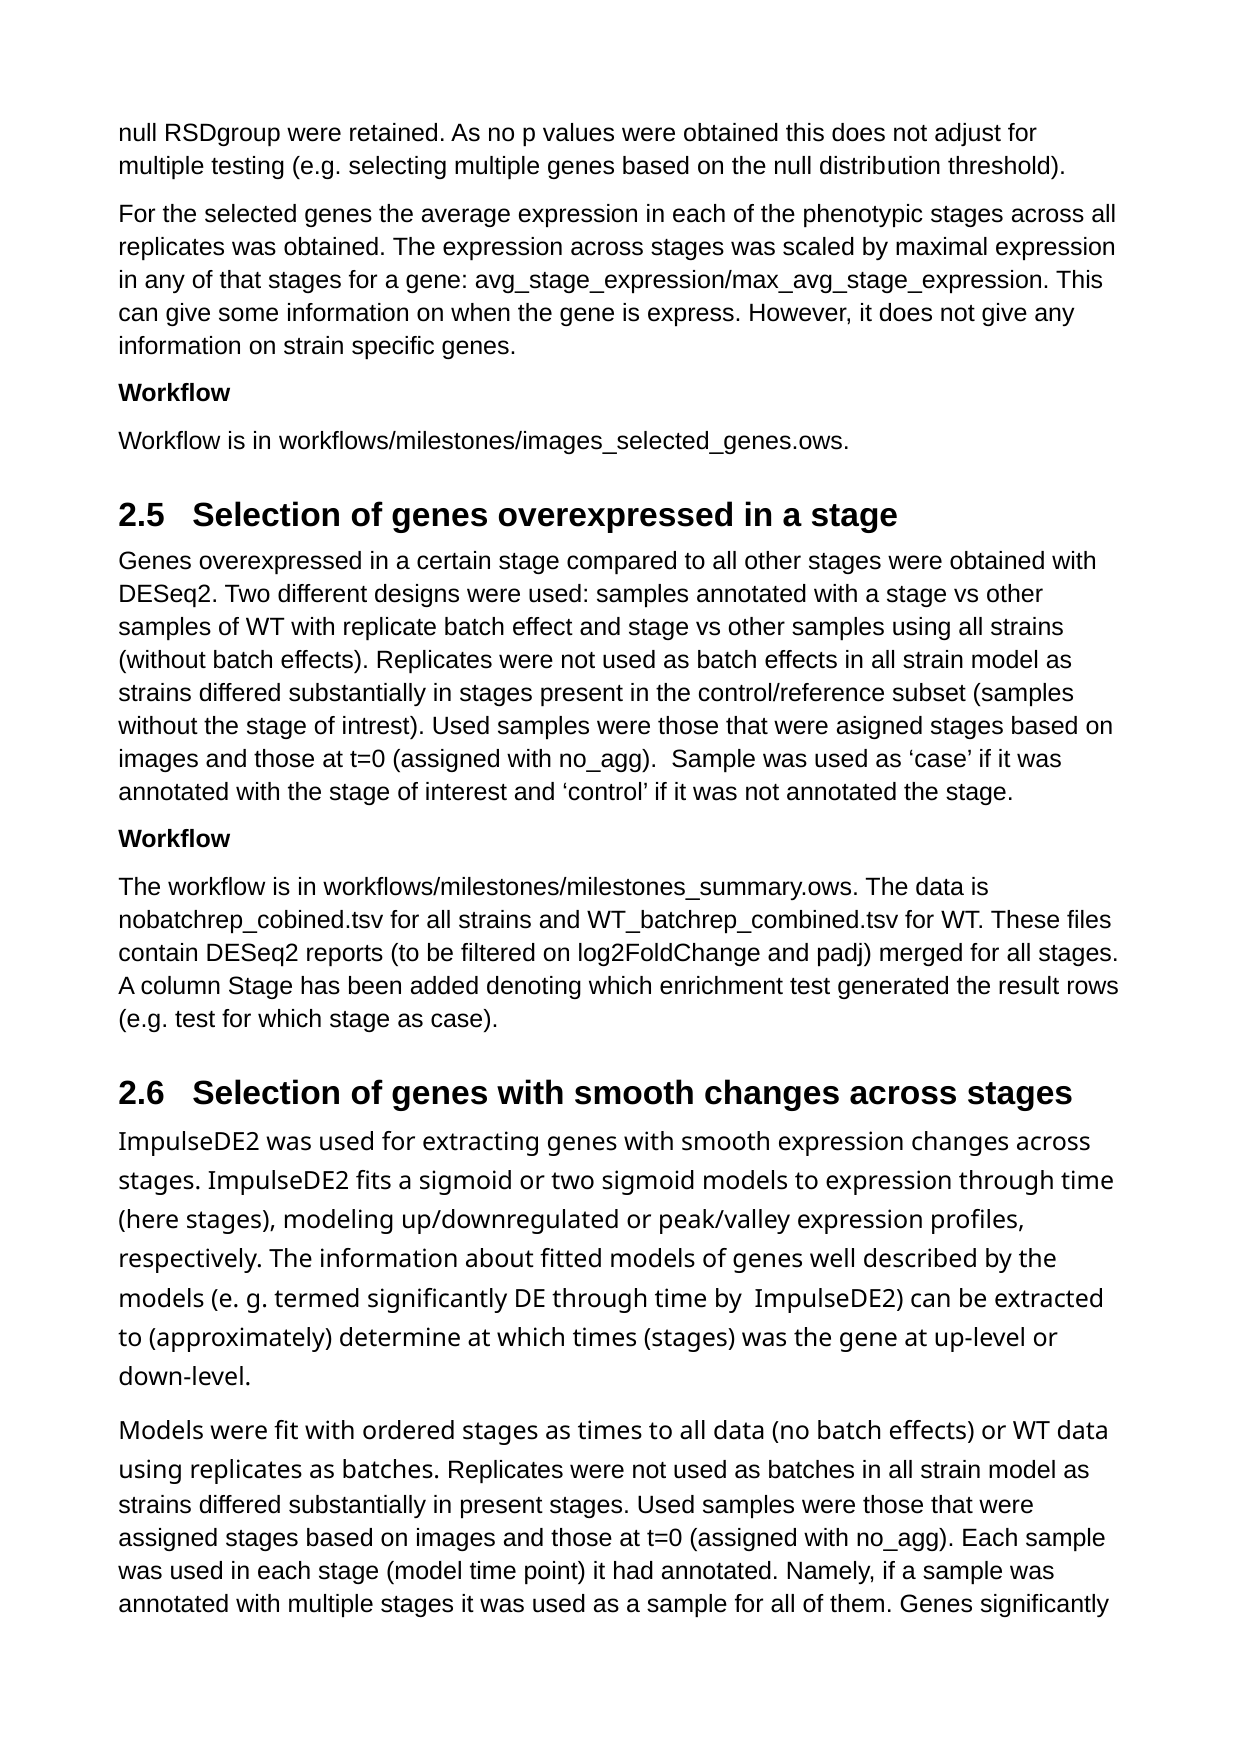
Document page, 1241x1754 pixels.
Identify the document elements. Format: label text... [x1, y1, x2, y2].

text null RSDgroup were retained. As no p values were obtained this does not adjust for multiple testing (e.g. selecting multiple genes based on the null distribution threshold). [118, 118, 1122, 180]
text Workflow is in workflows/milestones/images_selected_genes.ows. [118, 426, 1122, 455]
subtitle Selection of genes with smooth changes across stages [118, 1072, 1122, 1111]
text For the selected genes the average expression in each of the phenotypic stages across all replicates was obtained. The expression across stages was scaled by maximal expression in any of that stages for a gene: avg_stage_expression/max_avg_stage_expression. This can give some information on when the gene is express. However, it does not give any information on strain specific genes. [118, 199, 1122, 359]
text Workflow [118, 824, 1122, 853]
text Genes overexpressed in a certain stage compared to all other stages were obtained with DESeq2. Two different designs were used: samples annotated with a stage vs other samples of WT with replicate batch effect and stage vs other samples using all strains (without batch effects). Replicates were not used as batch effects in all strain model as strains differed substantially in stages present in the control/reference subset (samples without the stage of intrest). Used samples were those that were asigned stages based on images and those at t=0 (assigned with no_agg). Sample was used as ‘case’ if it was annotated with the stage of interest and ‘control’ if it was not annotated the stage. [118, 546, 1122, 806]
text Models were fit with ordered stages as times to all data (no batch effects) or WT data using replicates as batches. Replicates were not used as batches in all strain model as strains differed substantially in present stages. Used samples were those that were assigned stages based on images and those at t=0 (assigned with no_agg). Each sample was used in each stage (model time point) it had annotated. Namely, if a sample was annotated with multiple stages it was used as a sample for all of them. Genes significantly [118, 1412, 1122, 1618]
subtitle Selection of genes overexpressed in a stage [118, 494, 1122, 533]
text ImpulseDE2 was used for extracting genes with smooth expression changes across stages. ImpulseDE2 fits a sigmoid or two sigmoid models to expression through time (here stages), modeling up/downregulated or peak/valley expression profiles, respectively. The information about fitted models of genes well described by the models (e. g. termed significantly DE through time by ImpulseDE2) can be extracted to (approximately) determine at which times (stages) was the gene at up-level or down-level. [118, 1124, 1122, 1393]
text Workflow [118, 378, 1122, 407]
text The workflow is in workflows/milestones/milestones_summary.ows. The data is nobatchrep_cobined.tsv for all strains and WT_batchrep_combined.tsv for WT. These files contain DESeq2 reports (to be filtered on log2FoldChange and padj) merged for all stages. A column Stage has been added denoting which enrichment test generated the result rows (e.g. test for which stage as case). [118, 872, 1122, 1033]
